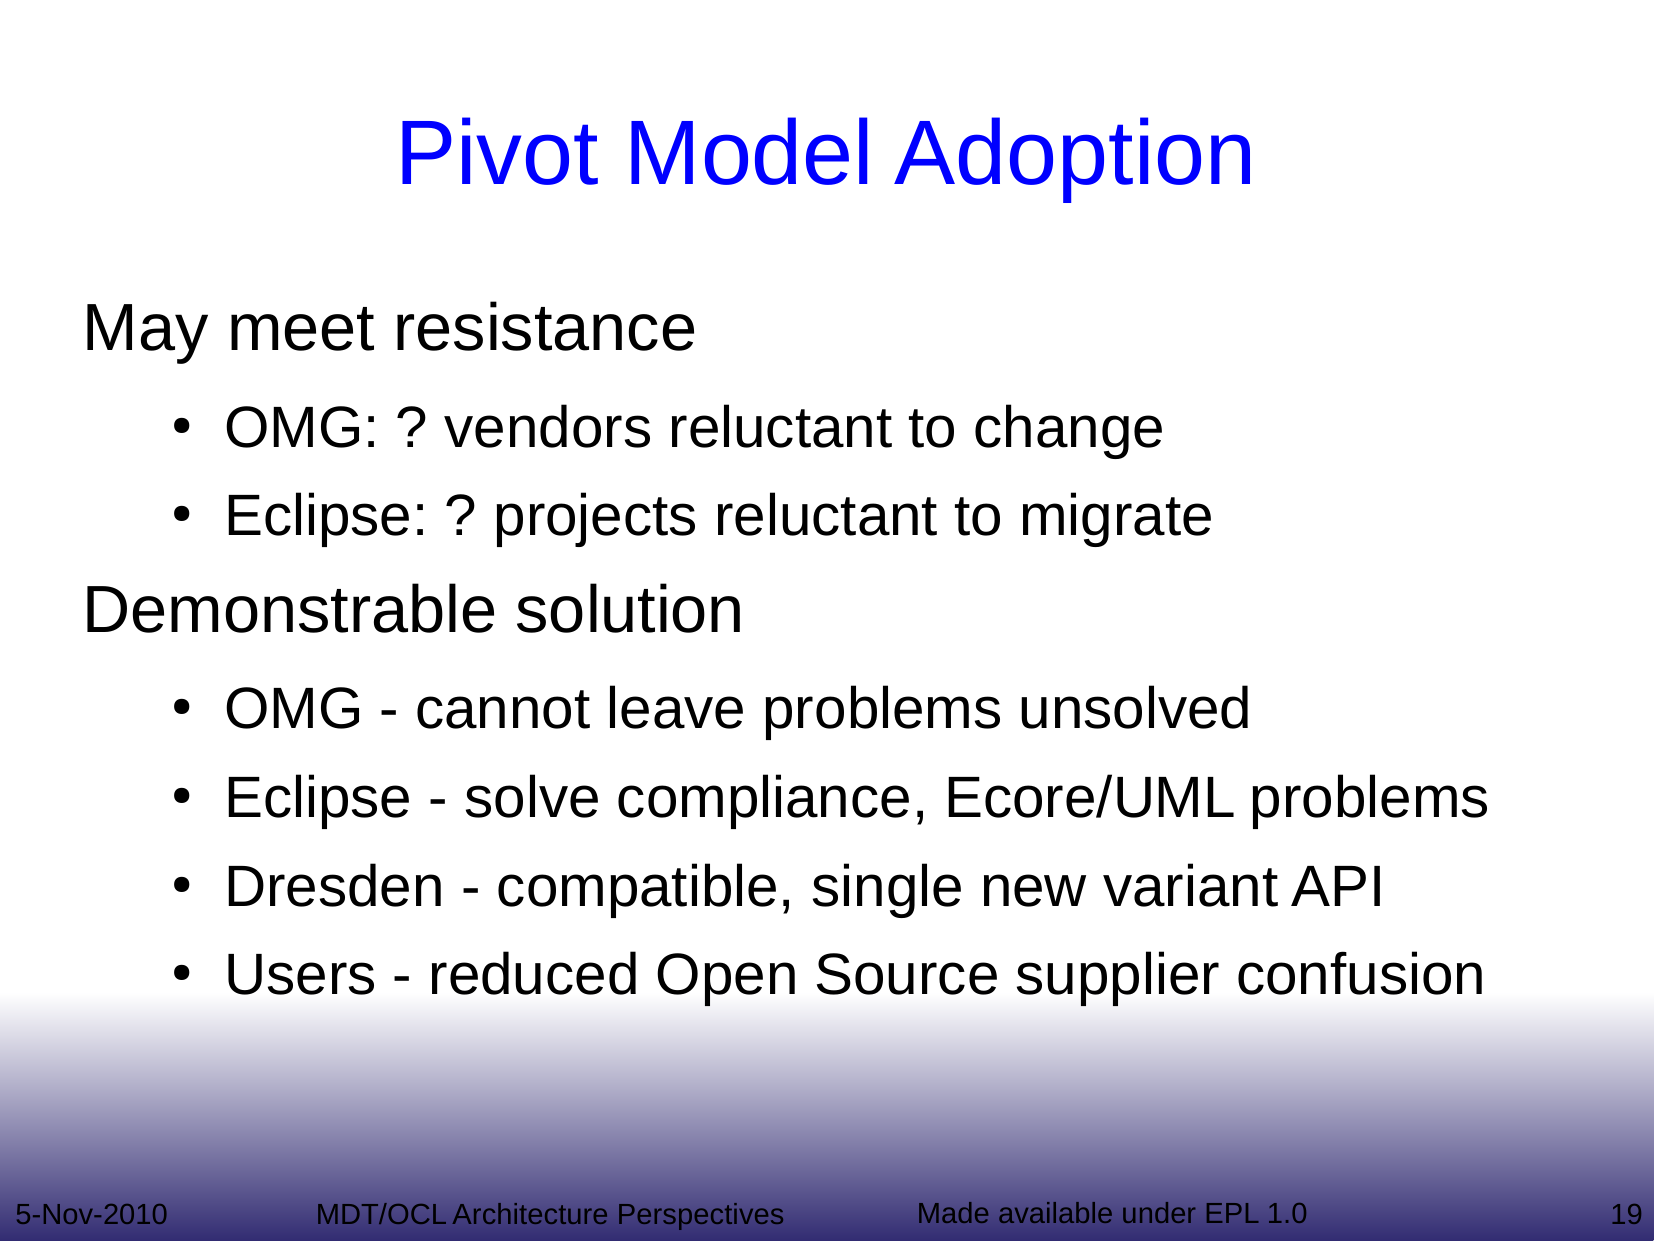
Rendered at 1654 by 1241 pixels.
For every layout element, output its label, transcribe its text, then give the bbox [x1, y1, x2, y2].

title Pivot Model Adoption [82, 56, 1571, 250]
list May meet resistance OMG: ? vendors reluctant to change Eclipse: ? projects reluctant to migrate Demonstrable solution OMG - cannot leave problems unsolved Eclipse - solve compliance, Ecore/UML problems Dresden - compatible, single new variant API Users - reduced Open Source supplier confusion [82, 290, 1571, 1094]
